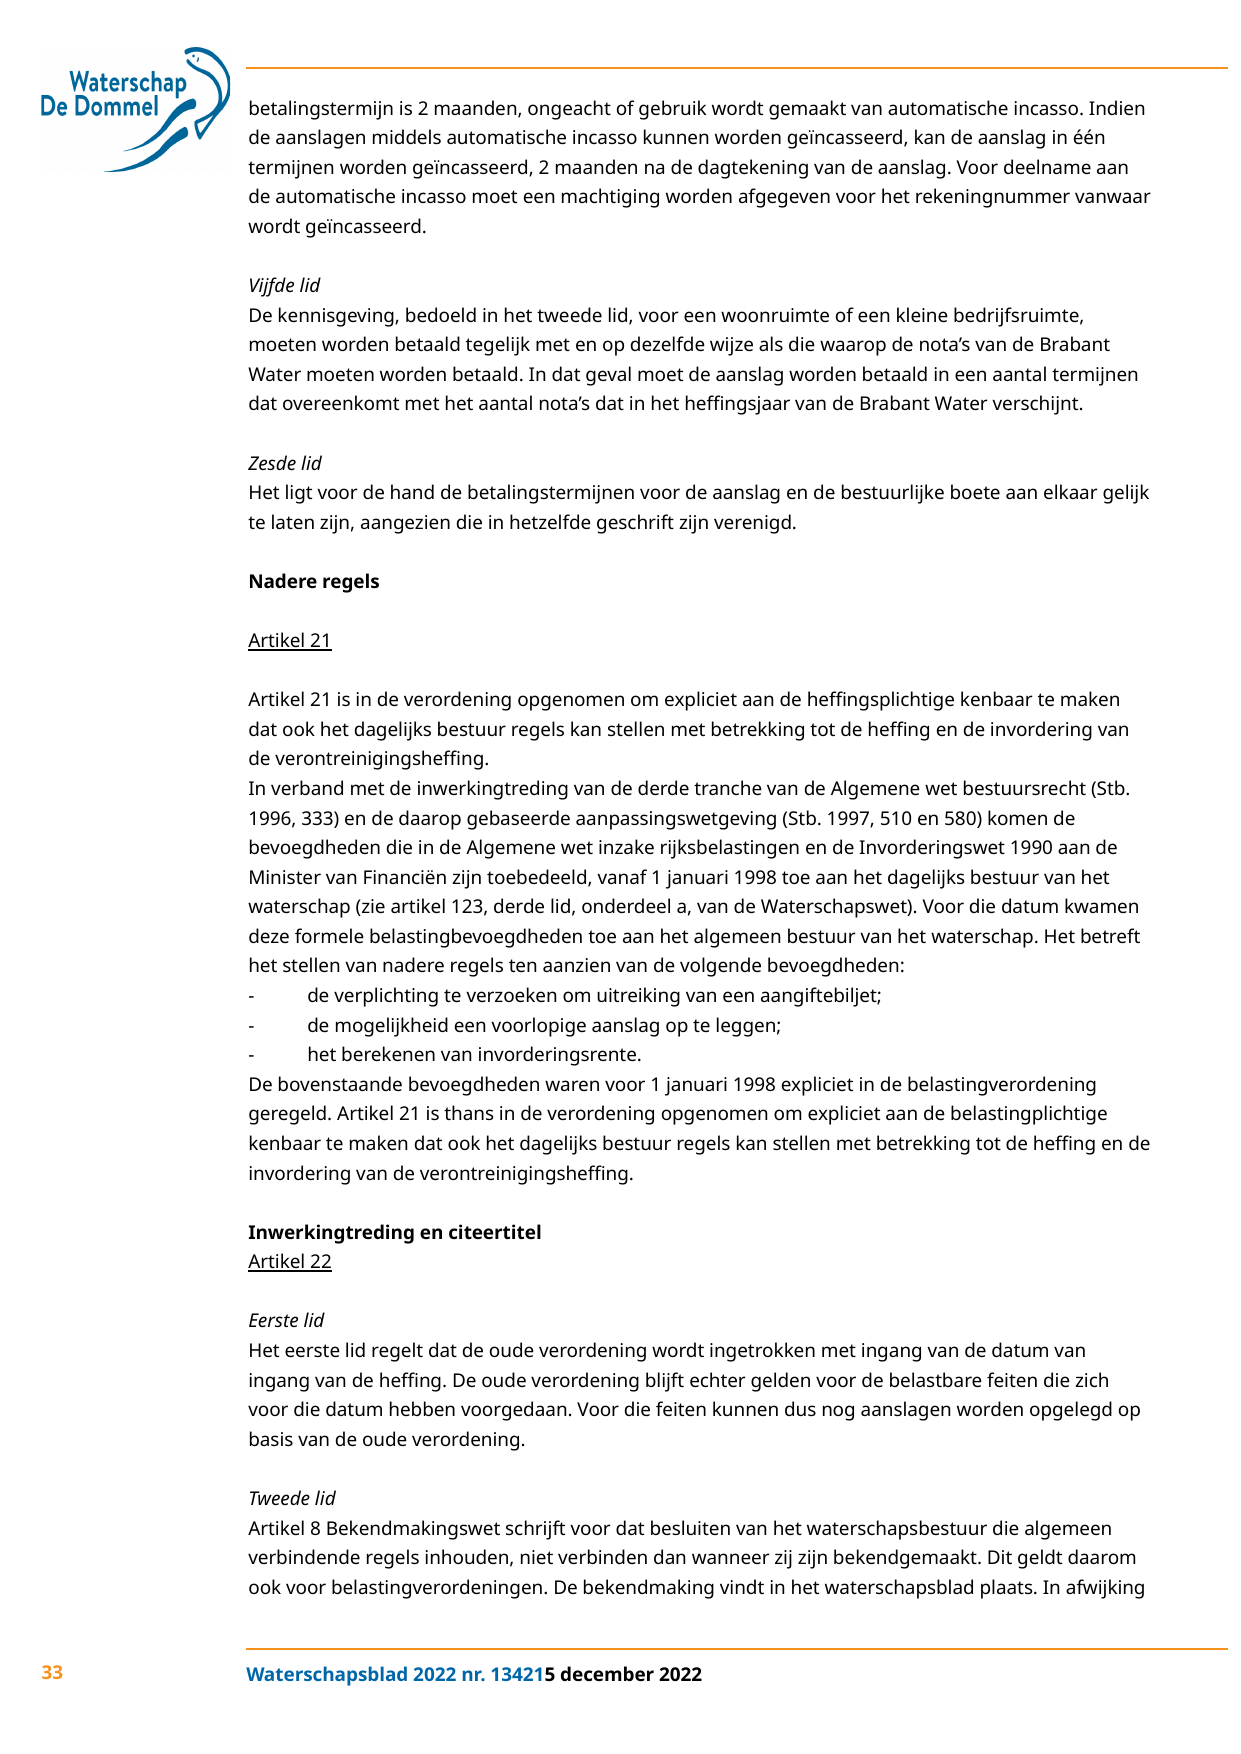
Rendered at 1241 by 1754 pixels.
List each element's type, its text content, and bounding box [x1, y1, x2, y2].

text Eerste lid [248, 1308, 1152, 1333]
text In verband met de inwerkingtreding van de derde tranche van de Algemene wet bestuursrecht (Stb. 1996, 333) en de daarop gebaseerde aanpassingswetgeving (Stb. 1997, 510 en 580) komen de bevoegdheden die in de Algemene wet inzake rijksbelastingen en de Invorderingswet 1990 aan de Minister van Financiën zijn toebedeeld, vanaf 1 januari 1998 toe aan het dagelijks bestuur van het waterschap (zie artikel 123, derde lid, onderdeel a, van de Waterschapswet). Voor die datum kwamen deze formele belastingbevoegdheden toe aan het algemeen bestuur van het waterschap. Het betreft het stellen van nadere regels ten aanzien van de volgende bevoegdheden: [248, 775, 1152, 978]
text Zesde lid [248, 450, 1152, 476]
text Nadere regels [248, 568, 1152, 594]
list de verplichting te verzoeken om uitreiking van een aangiftebiljet; [248, 982, 1152, 1008]
text Artikel 21 is in de verordening opgenomen om expliciet aan de heffingsplichtige kenbaar te maken dat ook het dagelijks bestuur regels kan stellen met betrekking tot de heffing en de invordering van de verontreinigingsheffing. [248, 686, 1152, 771]
text De bovenstaande bevoegdheden waren voor 1 januari 1998 expliciet in de belastingverordening geregeld. Artikel 21 is thans in de verordening opgenomen om expliciet aan de belastingplichtige kenbaar te maken dat ook het dagelijks bestuur regels kan stellen met betrekking tot de heffing en de invordering van de verontreinigingsheffing. [248, 1071, 1152, 1186]
picture [45, 99, 51, 111]
text Vijfde lid [248, 272, 1152, 298]
text Artikel 22 [248, 1248, 1152, 1274]
text Artikel 21 [248, 627, 1152, 653]
list het berekenen van invorderingsrente. [248, 1041, 1152, 1067]
list de mogelijkheid een voorlopige aanslag op te leggen; [248, 1012, 1152, 1038]
text Het eerste lid regelt dat de oude verordening wordt ingetrokken met ingang van de datum van ingang van de heffing. De oude verordening blijft echter gelden voor de belastbare feiten die zich voor die datum hebben voorgedaan. Voor die feiten kunnen dus nog aanslagen worden opgelegd op basis van de oude verordening. [248, 1337, 1152, 1452]
picture [198, 118, 210, 131]
text Het ligt voor de hand de betalingstermijnen voor de aanslag en de bestuurlijke boete aan elkaar gelijk te laten zijn, aangezien die in hetzelfde geschrift zijn verenigd. [248, 479, 1152, 535]
text Tweede lid [248, 1485, 1152, 1511]
text De kennisgeving, bedoeld in het tweede lid, voor een woonruimte of een kleine bedrijfsruimte, moeten worden betaald tegelijk met en op dezelfde wijze als die waarop de nota’s van de Brabant Water moeten worden betaald. In dat geval moet de aanslag worden betaald in een aantal termijnen dat overeenkomt met het aantal nota’s dat in het heffingsjaar van de Brabant Water verschijnt. [248, 302, 1152, 416]
text Artikel 8 Bekendmakingswet schrijft voor dat besluiten van het waterschapsbestuur die algemeen verbindende regels inhouden, niet verbinden dan wanneer zij zijn bekendgemaakt. Dit geldt daarom ook voor belastingverordeningen. De bekendmaking vindt in het waterschapsblad plaats. In afwijking [248, 1515, 1152, 1600]
text Inwerkingtreding en citeertitel [248, 1219, 1152, 1245]
text betalingstermijn is 2 maanden, ongeacht of gebruik wordt gemaakt van automatische incasso. Indien de aanslagen middels automatische incasso kunnen worden geïncasseerd, kan de aanslag in één termijnen worden geïncasseerd, 2 maanden na de dagtekening van de aanslag. Voor deelname aan de automatische incasso moet een machtiging worden afgegeven voor het rekeningnummer vanwaar wordt geïncasseerd. [248, 95, 1152, 239]
picture [41, 47, 231, 172]
picture [204, 47, 231, 76]
